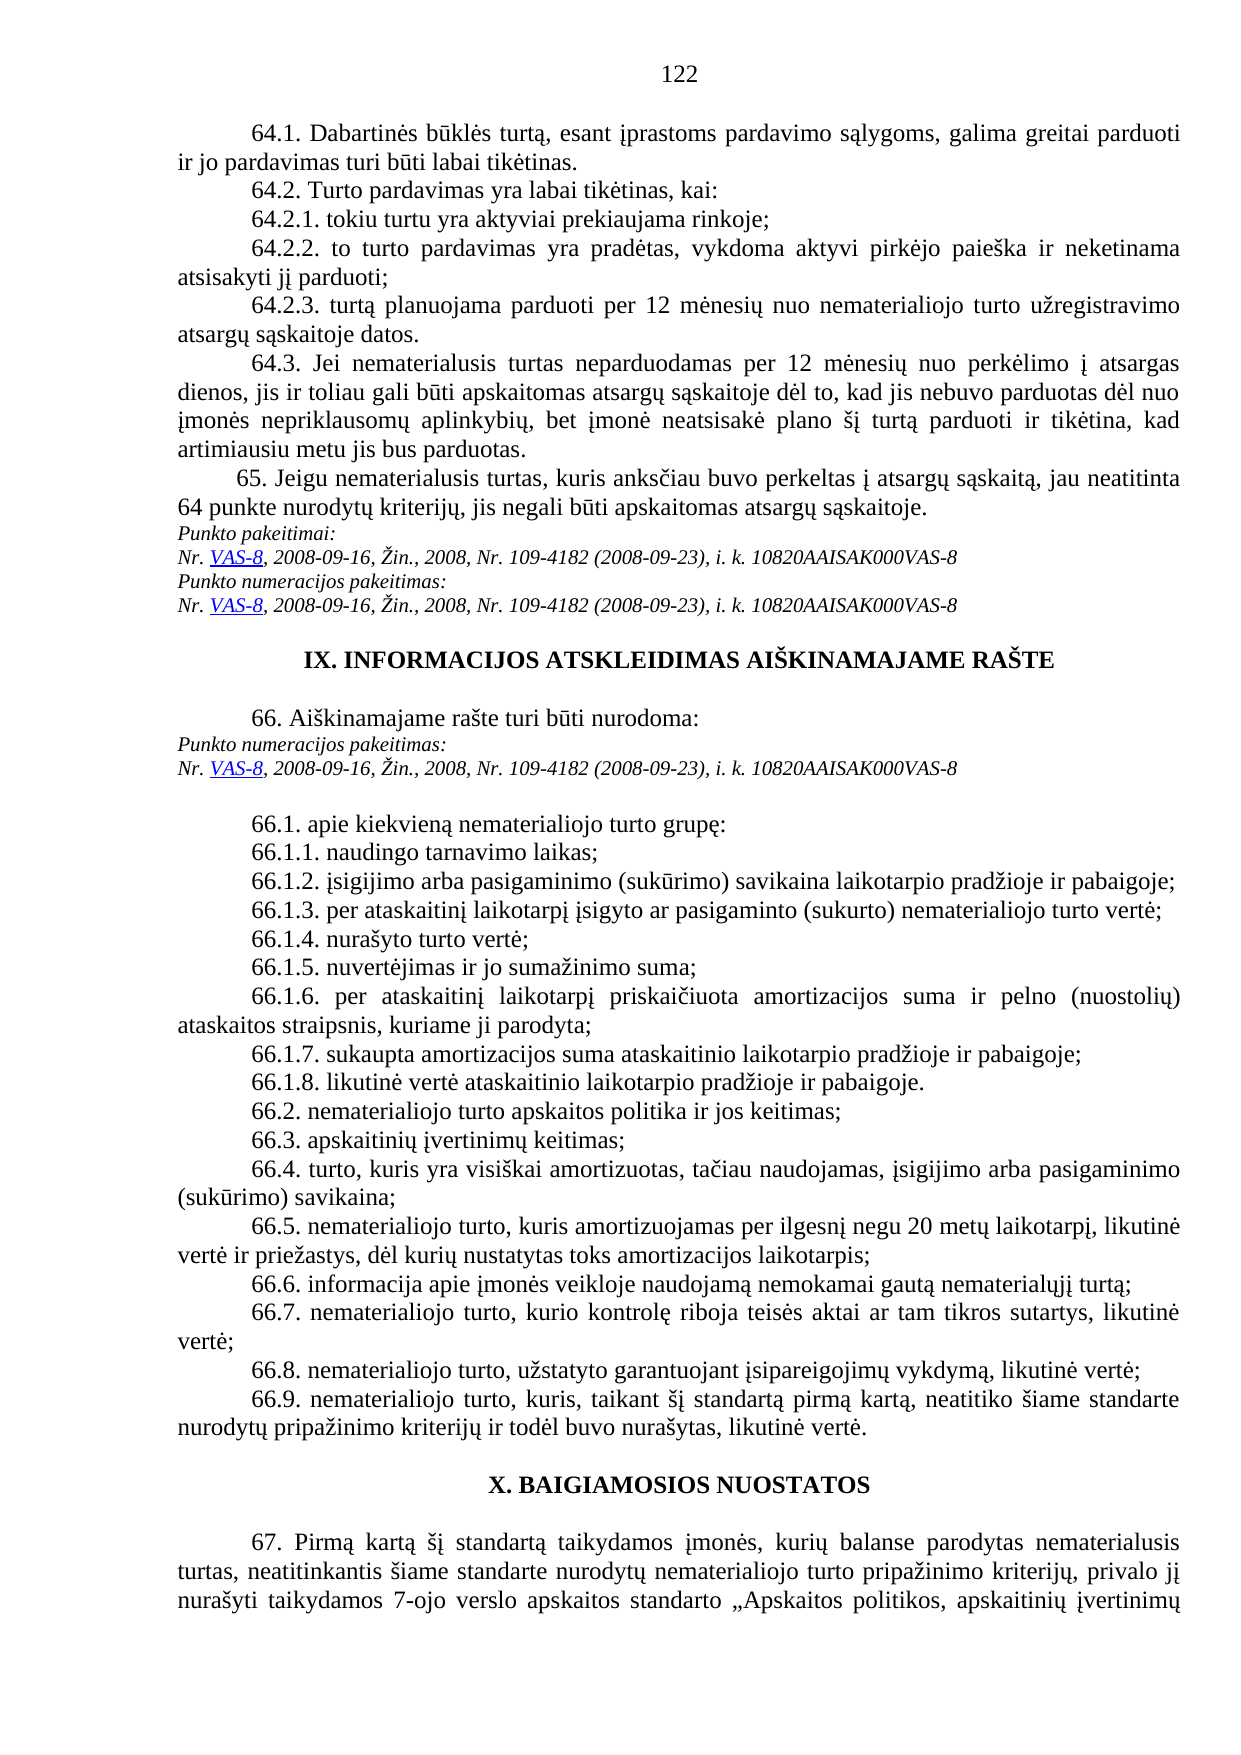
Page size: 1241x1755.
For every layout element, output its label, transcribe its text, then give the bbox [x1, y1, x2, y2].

text Nr. VAS-8, 2008-09-16, Žin., 2008, Nr. 109-4182 (2008-09-23), i. k. 10820AAISAK000VAS-8 [177, 545, 1181, 569]
text 65. Jeigu nematerialusis turtas, kuris anksčiau buvo perkeltas į atsargų sąskaitą, jau neatitinta 64 punkte nurodytų kriterijų, jis negali būti apskaitomas atsargų sąskaitoje. [177, 463, 1181, 521]
text 66.6. informacija apie įmonės veikloje naudojamą nemokamai gautą nematerialųjį turtą; [177, 1269, 1181, 1297]
text 64.2.2. to turto pardavimas yra pradėtas, vykdoma aktyvi pirkėjo paieška ir neketinama atsisakyti jį parduoti; [177, 233, 1181, 291]
text 67. Pirmą kartą šį standartą taikydamos įmonės, kurių balanse parodytas nematerialusis turtas, neatitinkantis šiame standarte nurodytų nematerialiojo turto pripažinimo kriterijų, privalo jį nurašyti taikydamos 7-ojo verslo apskaitos standarto „Apskaitos politikos, apskaitinių įvertinimų [177, 1527, 1181, 1614]
text Punkto numeracijos pakeitimas: [177, 732, 1181, 756]
text 66.1.2. įsigijimo arba pasigaminimo (sukūrimo) savikaina laikotarpio pradžioje ir pabaigoje; [177, 866, 1181, 895]
text X. BAIGIAMOSIOS NUOSTATOS [177, 1470, 1181, 1499]
text 66.3. apskaitinių įvertinimų keitimas; [177, 1125, 1181, 1154]
text 64.2. Turto pardavimas yra labai tikėtinas, kai: [177, 176, 1181, 204]
text 66.1. apie kiekvieną nematerialiojo turto grupę: [177, 809, 1181, 837]
text 66.1.4. nurašyto turto vertė; [177, 924, 1181, 952]
text 66. Aiškinamajame rašte turi būti nurodoma: [177, 703, 1181, 732]
text 66.1.6. per ataskaitinį laikotarpį priskaičiuota amortizacijos suma ir pelno (nuostolių) ataskaitos straipsnis, kuriame ji parodyta; [177, 981, 1181, 1039]
text 66.9. nematerialiojo turto, kuris, taikant šį standartą pirmą kartą, neatitiko šiame standarte nurodytų pripažinimo kriterijų ir todėl buvo nurašytas, likutinė vertė. [177, 1384, 1181, 1441]
text Nr. VAS-8, 2008-09-16, Žin., 2008, Nr. 109-4182 (2008-09-23), i. k. 10820AAISAK000VAS-8 [177, 756, 1181, 780]
text 66.7. nematerialiojo turto, kurio kontrolę riboja teisės aktai ar tam tikros sutartys, likutinė vertė; [177, 1297, 1181, 1355]
text 66.8. nematerialiojo turto, užstatyto garantuojant įsipareigojimų vykdymą, likutinė vertė; [177, 1355, 1181, 1384]
text 66.1.5. nuvertėjimas ir jo sumažinimo suma; [177, 952, 1181, 981]
text Nr. VAS-8, 2008-09-16, Žin., 2008, Nr. 109-4182 (2008-09-23), i. k. 10820AAISAK000VAS-8 [177, 593, 1181, 617]
text 66.2. nematerialiojo turto apskaitos politika ir jos keitimas; [177, 1096, 1181, 1125]
text 66.1.7. sukaupta amortizacijos suma ataskaitinio laikotarpio pradžioje ir pabaigoje; [177, 1039, 1181, 1067]
text 66.1.3. per ataskaitinį laikotarpį įsigyto ar pasigaminto (sukurto) nematerialiojo turto vertė; [177, 895, 1181, 924]
text IX. INFORMACIJOS ATSKLEIDIMAS AIŠKINAMAJAME RAŠTE [177, 646, 1181, 674]
text Punkto pakeitimai: [177, 521, 1181, 545]
text Punkto numeracijos pakeitimas: [177, 569, 1181, 593]
text 64.2.3. turtą planuojama parduoti per 12 mėnesių nuo nematerialiojo turto užregistravimo atsargų sąskaitoje datos. [177, 291, 1181, 348]
text 64.2.1. tokiu turtu yra aktyviai prekiaujama rinkoje; [177, 204, 1181, 233]
text 66.1.1. naudingo tarnavimo laikas; [177, 837, 1181, 866]
text 66.4. turto, kuris yra visiškai amortizuotas, tačiau naudojamas, įsigijimo arba pasigaminimo (sukūrimo) savikaina; [177, 1154, 1181, 1211]
text 66.1.8. likutinė vertė ataskaitinio laikotarpio pradžioje ir pabaigoje. [177, 1067, 1181, 1096]
text 64.1. Dabartinės būklės turtą, esant įprastoms pardavimo sąlygoms, galima greitai parduoti ir jo pardavimas turi būti labai tikėtinas. [177, 118, 1181, 176]
text 66.5. nematerialiojo turto, kuris amortizuojamas per ilgesnį negu 20 metų laikotarpį, likutinė vertė ir priežastys, dėl kurių nustatytas toks amortizacijos laikotarpis; [177, 1211, 1181, 1269]
text 64.3. Jei nematerialusis turtas neparduodamas per 12 mėnesių nuo perkėlimo į atsargas dienos, jis ir toliau gali būti apskaitomas atsargų sąskaitoje dėl to, kad jis nebuvo parduotas dėl nuo įmonės nepriklausomų aplinkybių, bet įmonė neatsisakė plano šį turtą parduoti ir tikėtina, kad artimiausiu metu jis bus parduotas. [177, 348, 1181, 463]
